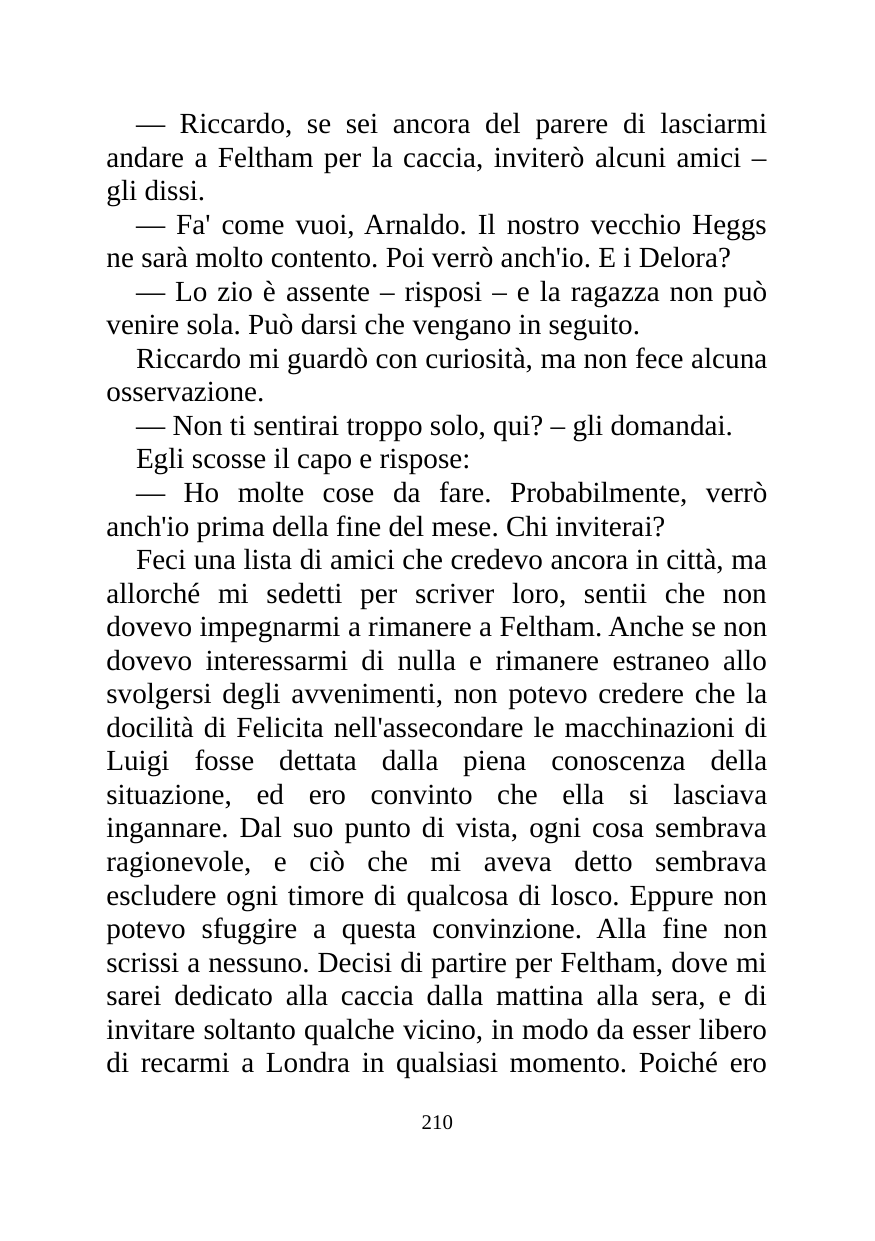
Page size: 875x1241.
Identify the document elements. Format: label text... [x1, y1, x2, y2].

text — Riccardo, se sei ancora del parere di lasciarmi andare a Feltham per la caccia, inviterò alcuni amici – gli dissi. [106, 106, 768, 207]
text — Ho molte cose da fare. Probabilmente, verrò anch'io prima della fine del mese. Chi inviterai? [106, 475, 768, 542]
text Egli scosse il capo e rispose: [106, 442, 768, 475]
text Feci una lista di amici che credevo ancora in città, ma allorché mi sedetti per scriver loro, sentii che non dovevo impegnarmi a rimanere a Feltham. Anche se non dovevo interessarmi di nulla e rimanere estraneo allo svolgersi degli avvenimenti, non potevo credere che la docilità di Felicita nell'assecondare le macchinazioni di Luigi fosse dettata dalla piena conoscenza della situazione, ed ero convinto che ella si lasciava ingannare. Dal suo punto di vista, ogni cosa sembrava ragionevole, e ciò che mi aveva detto sembrava escludere ogni timore di qualcosa di losco. Eppure non potevo sfuggire a questa convinzione. Alla fine non scrissi a nessuno. Decisi di partire per Feltham, dove mi sarei dedicato alla caccia dalla mattina alla sera, e di invitare soltanto qualche vicino, in modo da esser libero di recarmi a Londra in qualsiasi momento. Poiché ero [106, 542, 768, 1079]
text Riccardo mi guardò con curiosità, ma non fece alcuna osservazione. [106, 341, 768, 408]
text — Non ti sentirai troppo solo, qui? – gli domandai. [106, 408, 768, 442]
text — Lo zio è assente – risposi – e la ragazza non può venire sola. Può darsi che vengano in seguito. [106, 274, 768, 341]
text — Fa' come vuoi, Arnaldo. Il nostro vecchio Heggs ne sarà molto contento. Poi verrò anch'io. E i Delora? [106, 207, 768, 274]
